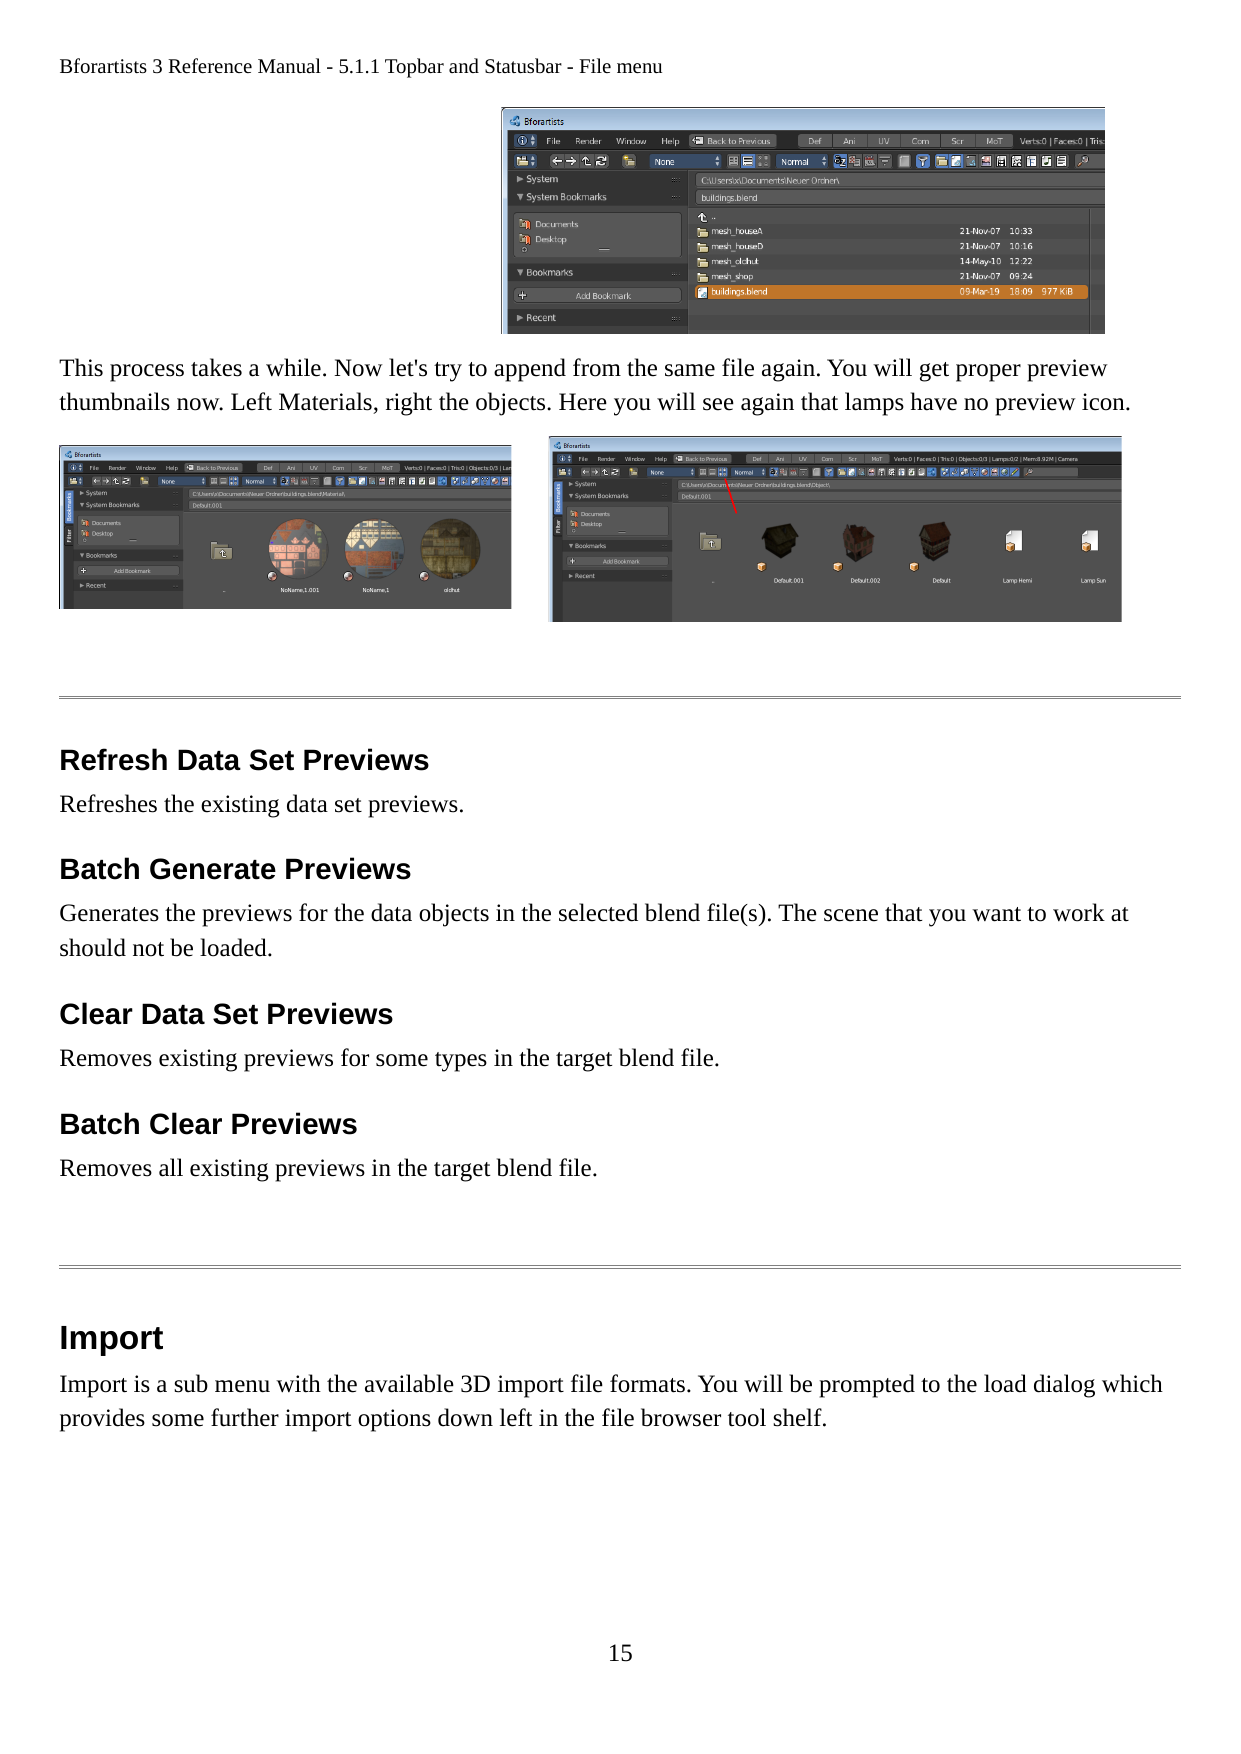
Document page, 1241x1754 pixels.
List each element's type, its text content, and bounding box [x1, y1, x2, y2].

subtitle Batch Clear Previews [59, 1107, 1181, 1140]
text Generates the previews for the data objects in the selected blend file(s). The scene that you want to work at should not be loaded. [59, 898, 1181, 962]
picture [59, 445, 512, 609]
text Import is a sub menu with the available 3D import file formats. You will be prompted to the load dialog which provides some further import options down left in the file browser tool shelf. [59, 1369, 1181, 1432]
subtitle Clear Data Set Previews [59, 997, 1181, 1030]
picture [501, 107, 1105, 334]
text Removes all existing previews in the target blend file. [59, 1153, 1181, 1182]
text This process takes a while. Now let's try to append from the same file again. You will get proper preview thumbnails now. Left Materials, right the objects. Here you will see again that lamps have no preview icon. [59, 353, 1181, 416]
text Refreshes the existing data set previews. [59, 789, 1181, 817]
text Removes existing previews for some types in the target blend file. [59, 1043, 1181, 1072]
picture [548, 436, 1122, 622]
subtitle Refresh Data Set Previews [59, 742, 1181, 776]
subtitle Batch Generate Previews [59, 852, 1181, 886]
subtitle Import [59, 1318, 1181, 1357]
